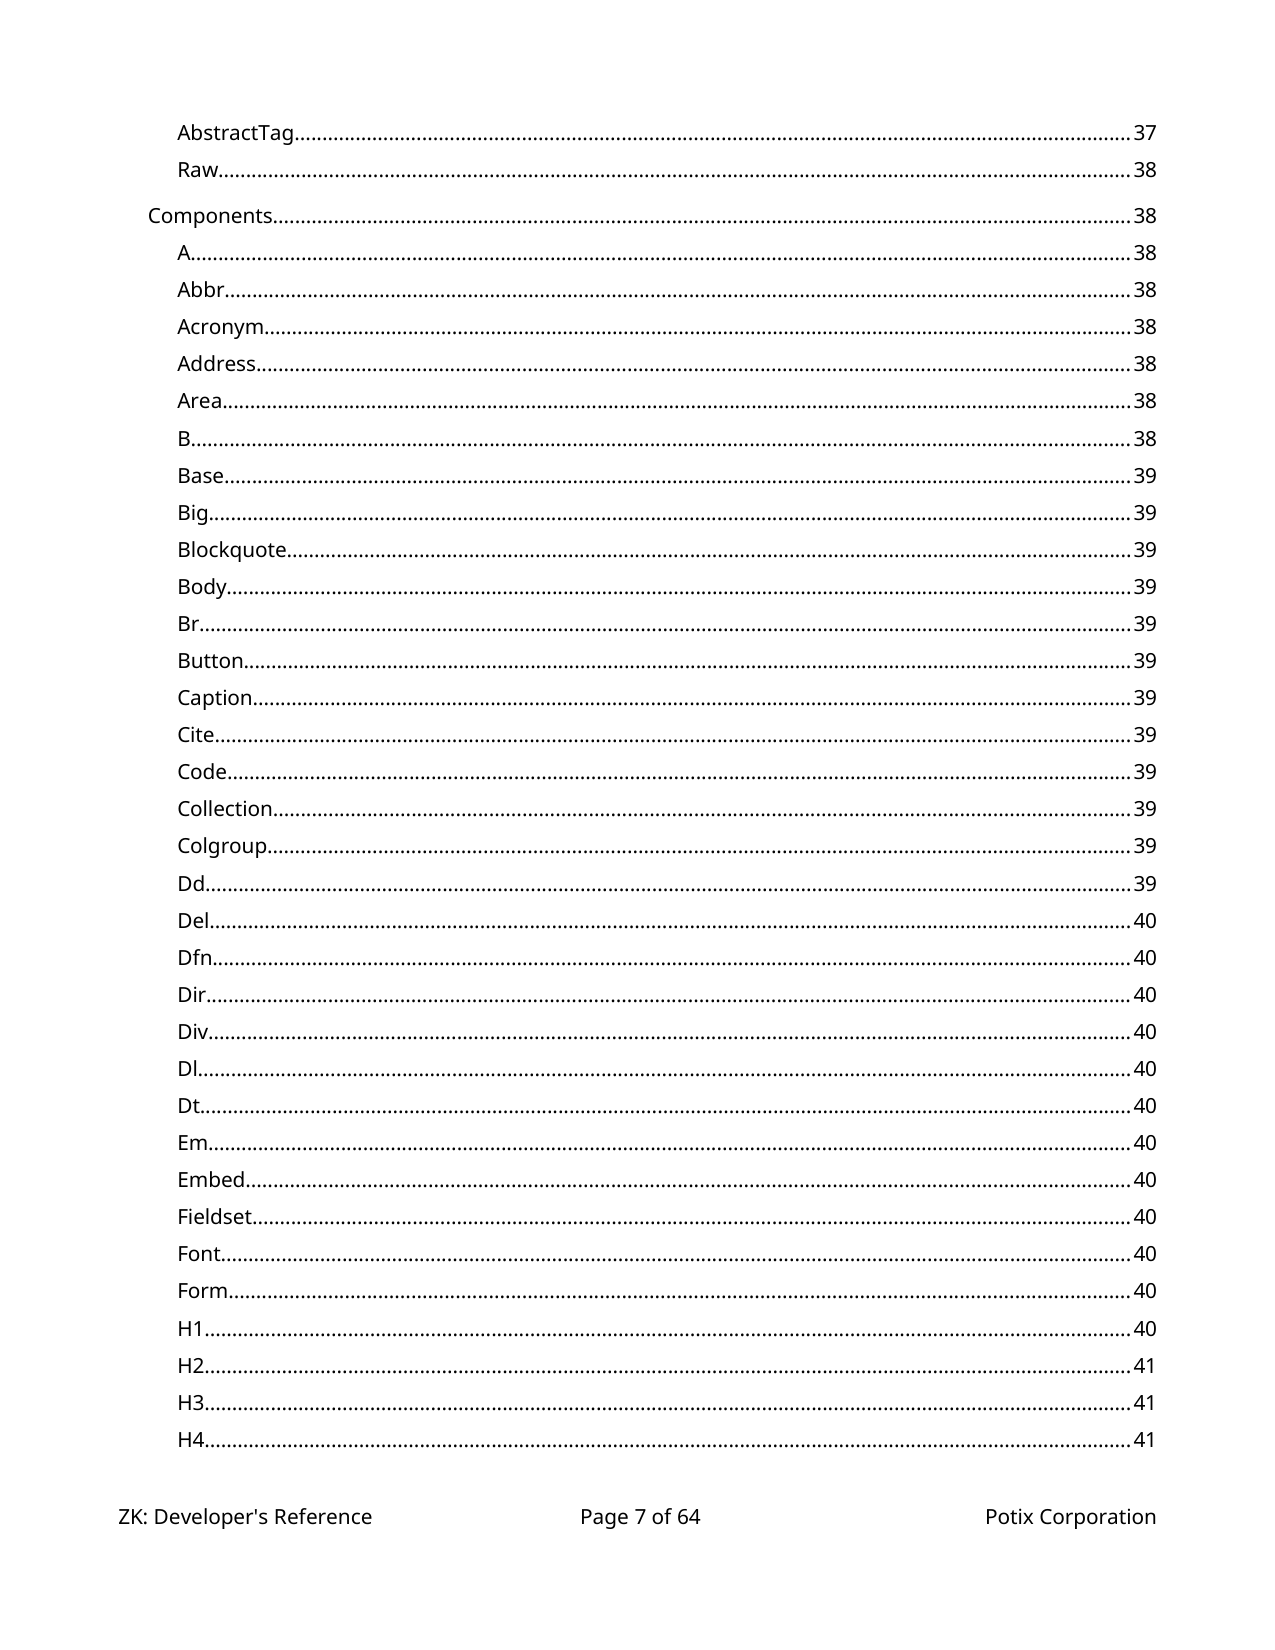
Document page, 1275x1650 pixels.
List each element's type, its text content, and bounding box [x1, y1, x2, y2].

text Raw 38 [177, 155, 1157, 183]
text B 38 [177, 424, 1157, 452]
text H1 40 [177, 1314, 1157, 1342]
text Em 40 [177, 1128, 1157, 1156]
text Button 39 [177, 646, 1157, 674]
text Div 40 [177, 1017, 1157, 1045]
text Del 40 [177, 906, 1157, 934]
text AbstractTag 37 [177, 118, 1157, 146]
text Dfn 40 [177, 943, 1157, 971]
text Dir 40 [177, 980, 1157, 1008]
text Body 39 [177, 572, 1157, 600]
text Abbr 38 [177, 275, 1157, 303]
text Br 39 [177, 609, 1157, 637]
text Dl 40 [177, 1054, 1157, 1082]
text Caption 39 [177, 683, 1157, 711]
text Font 40 [177, 1239, 1157, 1268]
text H3 41 [177, 1388, 1157, 1416]
text A 38 [177, 238, 1157, 266]
text Big 39 [177, 498, 1157, 526]
text Dd 39 [177, 869, 1157, 897]
text H2 41 [177, 1351, 1157, 1379]
text Cite 39 [177, 720, 1157, 748]
text Base 39 [177, 461, 1157, 489]
text Colgroup 39 [177, 832, 1157, 860]
text Form 40 [177, 1277, 1157, 1305]
text Code 39 [177, 757, 1157, 786]
text Area 38 [177, 387, 1157, 415]
text H4 41 [177, 1425, 1157, 1453]
text Embed 40 [177, 1165, 1157, 1193]
text Address 38 [177, 349, 1157, 378]
text Fieldset 40 [177, 1202, 1157, 1231]
text Blockquote 39 [177, 535, 1157, 563]
text Dt 40 [177, 1091, 1157, 1119]
text Collection 39 [177, 794, 1157, 823]
text Components 38 [148, 201, 1157, 229]
text Acronym 38 [177, 312, 1157, 341]
